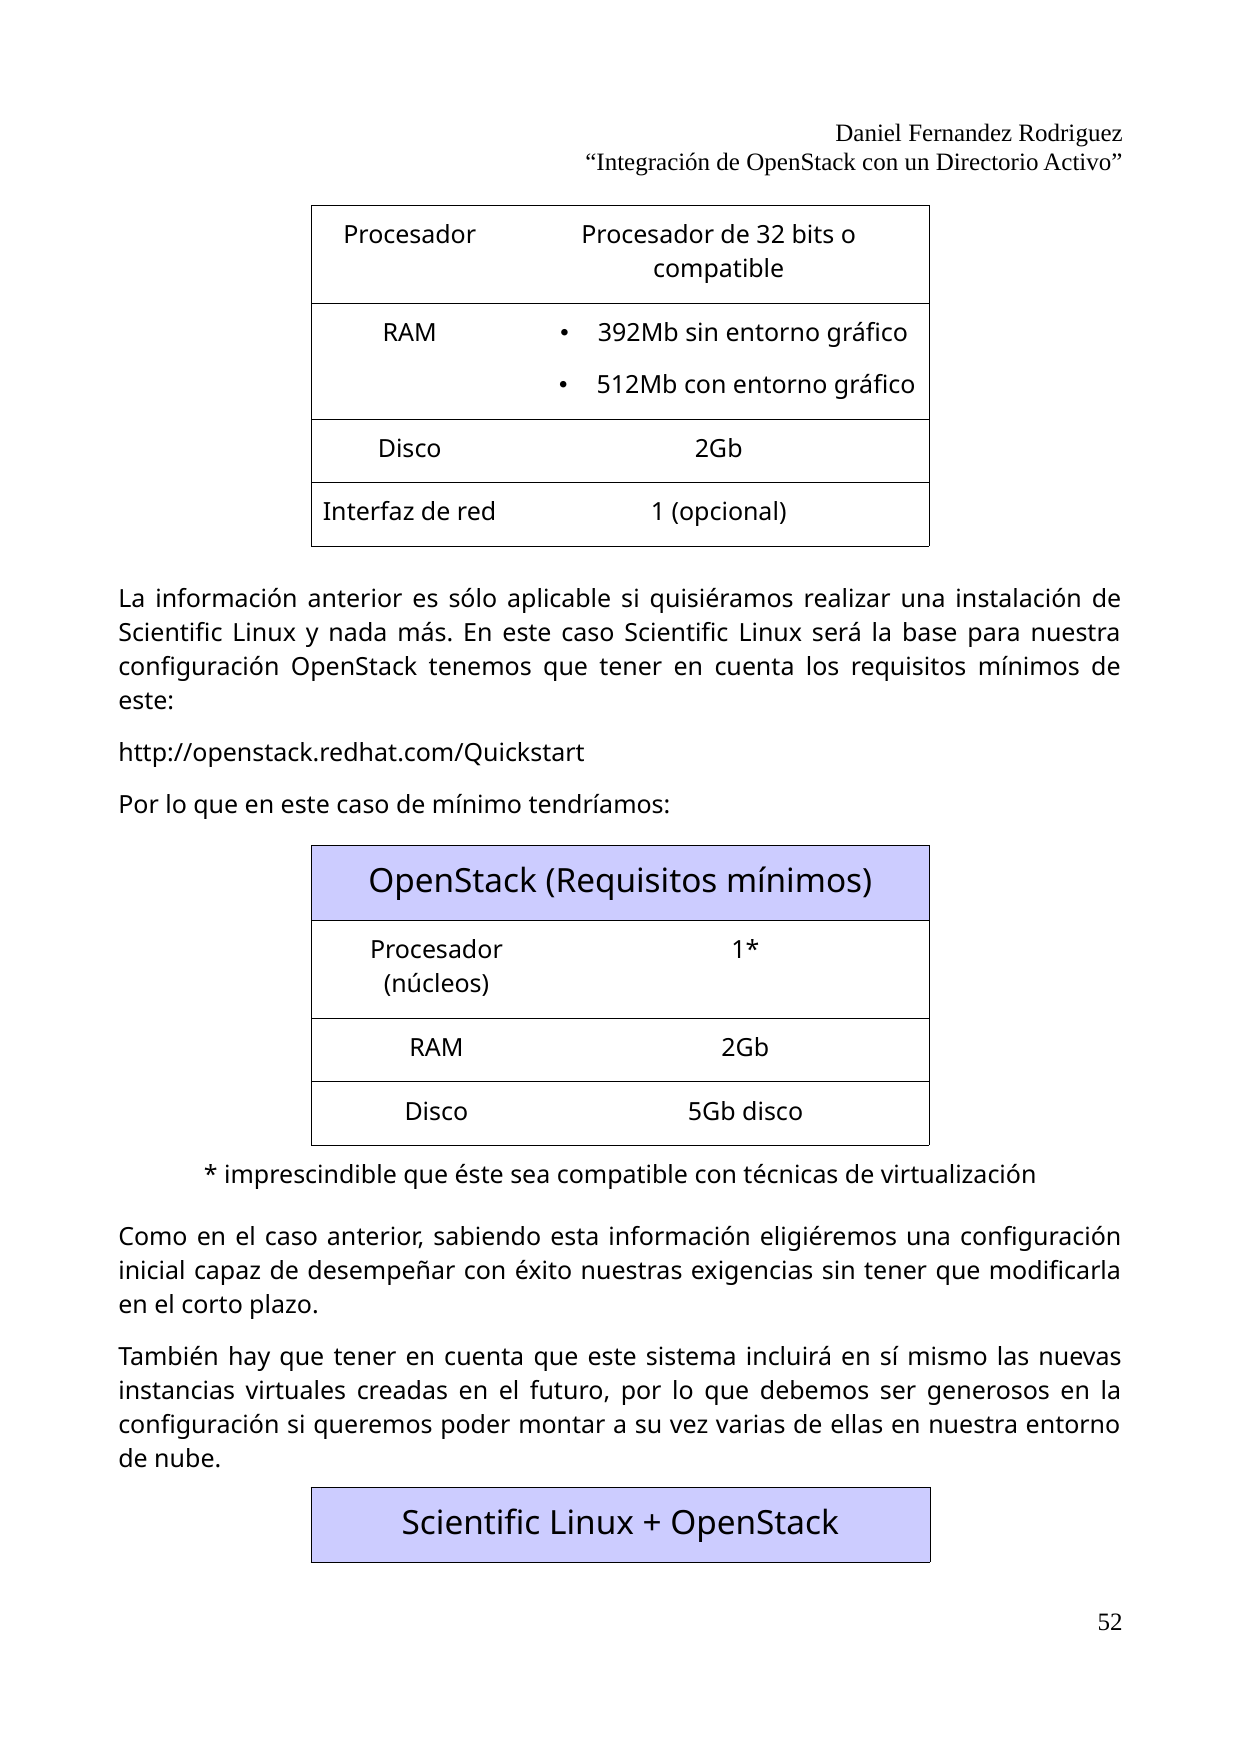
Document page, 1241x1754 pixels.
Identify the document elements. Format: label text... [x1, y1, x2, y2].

text http://openstack.redhat.com/Quickstart [118, 735, 1122, 769]
table_cell 2Gb [508, 420, 929, 482]
table_cell RAM [312, 304, 508, 418]
table_cell 5Gb disco [561, 1082, 929, 1145]
table_cell Disco [312, 1082, 561, 1145]
table_cell Disco [312, 420, 508, 482]
table_cell 1* [561, 921, 929, 1018]
table_cell Procesador [312, 206, 508, 303]
text * imprescindible que éste sea compatible con técnicas de virtualización [118, 1157, 1122, 1191]
table_cell 1 (opcional) [508, 483, 929, 546]
text La información anterior es sólo aplicable si quisiéramos realizar una instalación de Scientific Linux y nada más. En este caso Scientific Linux será la base para nuestra configuración OpenStack tenemos que tener en cuenta los requisitos mínimos de este: [118, 581, 1122, 717]
text También hay que tener en cuenta que este sistema incluirá en sí mismo las nuevas instancias virtuales creadas en el futuro, por lo que debemos ser generosos en la configuración si queremos poder montar a su vez varias de ellas en nuestra entorno de nube. [118, 1338, 1122, 1475]
table_cell 392Mb sin entorno gráfico 512Mb con entorno gráfico [508, 304, 929, 418]
table_cell RAM [312, 1019, 561, 1081]
table_cell 2Gb [561, 1019, 929, 1081]
text Por lo que en este caso de mínimo tendríamos: [118, 787, 1122, 821]
text Como en el caso anterior, sabiendo esta información eligiéremos una configuración inicial capaz de desempeñar con éxito nuestras exigencias sin tener que modificarla en el corto plazo. [118, 1218, 1122, 1321]
table_cell Procesador (núcleos) [312, 921, 561, 1018]
table_header OpenStack (Requisitos mínimos) [312, 846, 929, 920]
table_header Scientific Linux + OpenStack [312, 1488, 930, 1562]
table_cell Procesador de 32 bits o compatible [508, 206, 929, 303]
table_cell Interfaz de red [312, 483, 508, 546]
